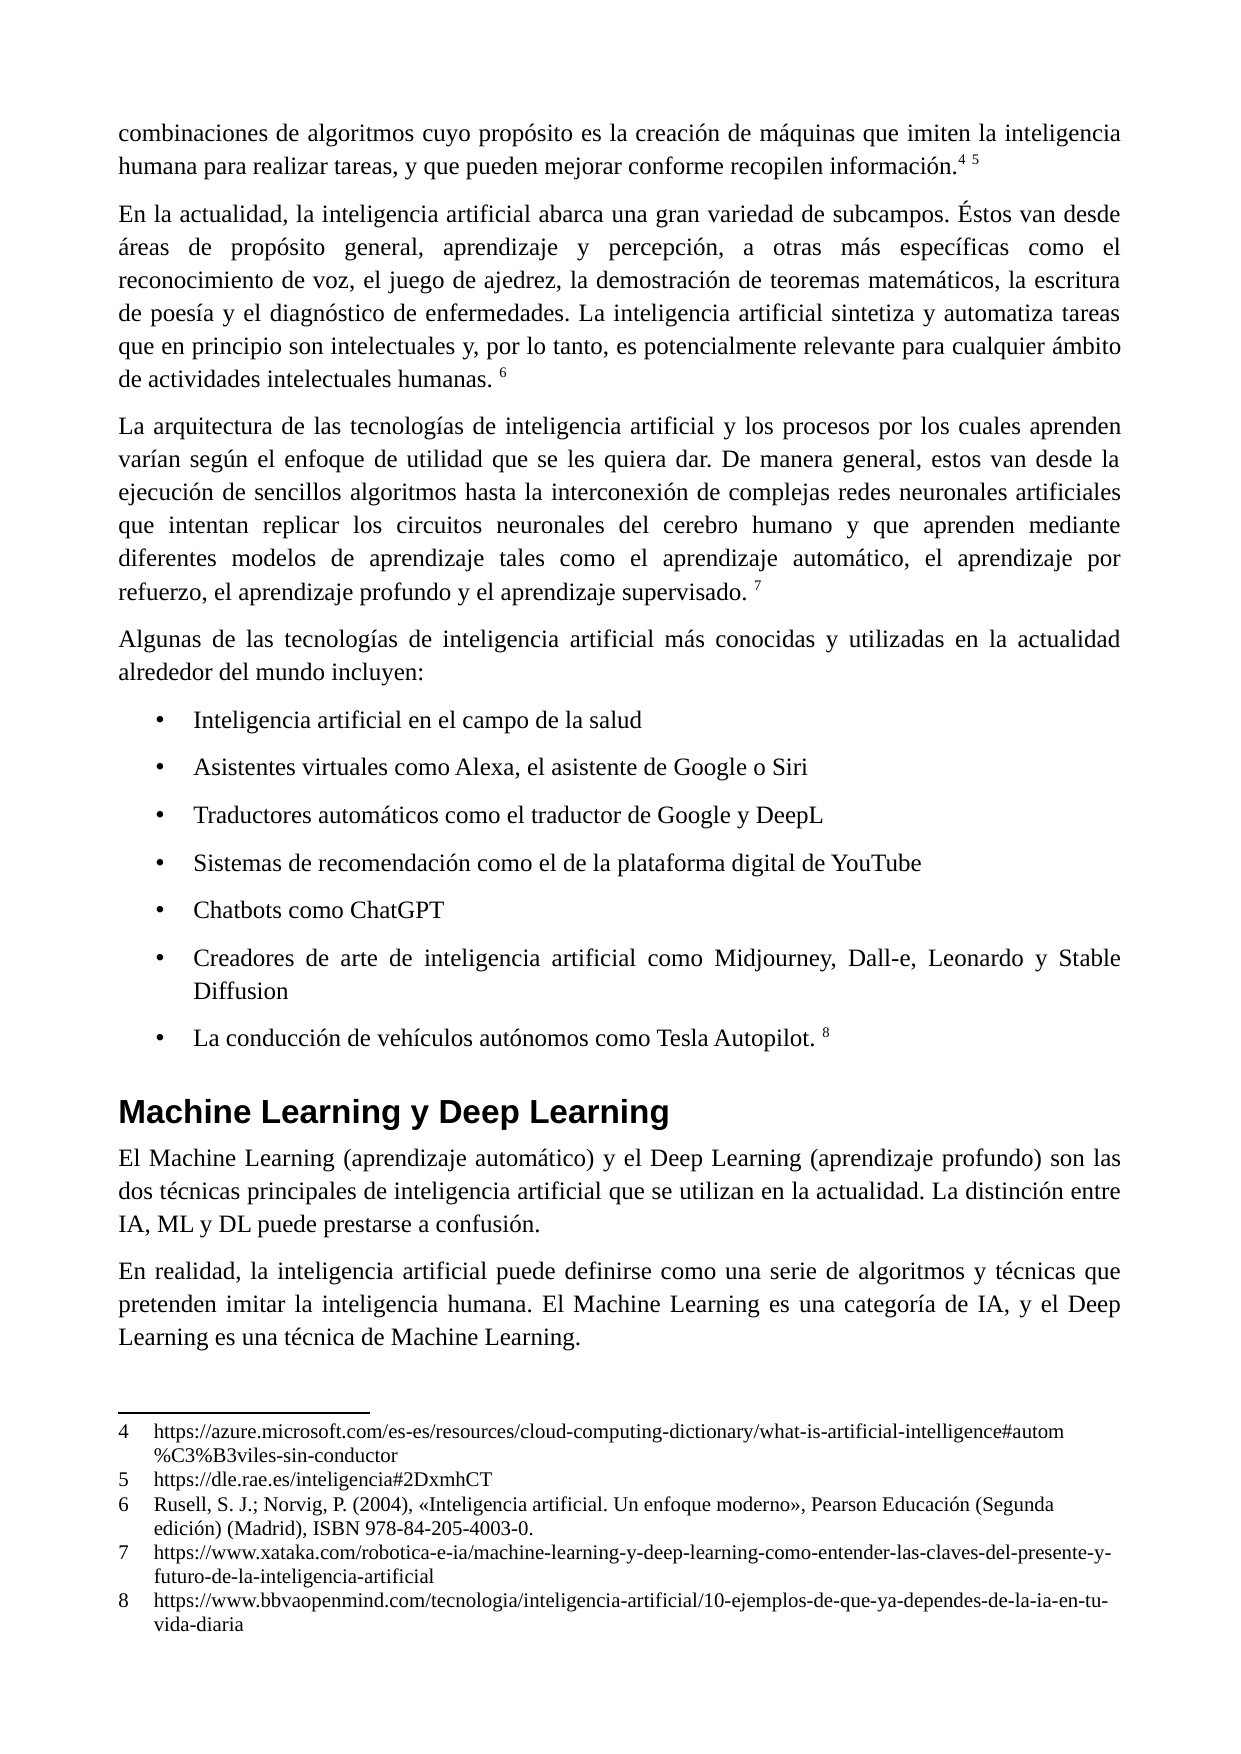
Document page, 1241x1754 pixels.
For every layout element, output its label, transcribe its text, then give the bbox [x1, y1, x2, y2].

text combinaciones de algoritmos cuyo propósito es la creación de máquinas que imiten la inteligencia humana para realizar tareas, y que pueden mejorar conforme recopilen información. [118, 118, 1122, 180]
text Rusell, S. J.; Norvig, P. (2004), «Inteligencia artificial. Un enfoque moderno», Pearson Educación (Segunda edición) (Madrid), ISBN 978-84-205-4003-0. [118, 1491, 1122, 1539]
list Inteligencia artificial en el campo de la salud [156, 705, 1122, 733]
list https://www.bbvaopenmind.com/tecnologia/inteligencia-artificial/10-ejemplos-de-que-ya-dependes-de-la-ia-en-tu-vida-diaria [118, 1588, 1122, 1636]
text En la actualidad, la inteligencia artificial abarca una gran variedad de subcampos. Éstos van desde áreas de propósito general, aprendizaje y percepción, a otras más específicas como el reconocimiento de voz, el juego de ajedrez, la demostración de teoremas matemáticos, la escritura de poesía y el diagnóstico de enfermedades. La inteligencia artificial sintetiza y automatiza tareas que en principio son intelectuales y, por lo tanto, es potencialmente relevante para cualquier ámbito de actividades intelectuales humanas. [118, 199, 1122, 393]
list Traductores automáticos como el traductor de Google y DeepL [156, 800, 1122, 829]
text Algunas de las tecnologías de inteligencia artificial más conocidas y utilizadas en la actualidad alrededor del mundo incluyen: [118, 624, 1122, 686]
text https://azure.microsoft.com/es-es/resources/cloud-computing-dictionary/what-is-artificial-intelligence#autom%C3%B3viles-sin-conductor [118, 1419, 1122, 1467]
list Sistemas de recomendación como el de la plataforma digital de YouTube [156, 848, 1122, 876]
text El Machine Learning (aprendizaje automático) y el Deep Learning (aprendizaje profundo) son las dos técnicas principales de inteligencia artificial que se utilizan en la actualidad. La distinción entre IA, ML y DL puede prestarse a confusión. [118, 1143, 1122, 1238]
list Creadores de arte de inteligencia artificial como Midjourney, Dall-e, Leonardo y Stable Diffusion [156, 943, 1122, 1004]
text En realidad, la inteligencia artificial puede definirse como una serie de algoritmos y técnicas que pretenden imitar la inteligencia humana. El Machine Learning es una categoría de IA, y el Deep Learning es una técnica de Machine Learning. [118, 1256, 1122, 1351]
list Asistentes virtuales como Alexa, el asistente de Google o Siri [156, 752, 1122, 781]
subtitle Machine Learning y Deep Learning [118, 1092, 1122, 1130]
text https://www.xataka.com/robotica-e-ia/machine-learning-y-deep-learning-como-entender-las-claves-del-presente-y-futuro-de-la-inteligencia-artificial [118, 1539, 1122, 1588]
list La conducción de vehículos autónomos como Tesla Autopilot. [156, 1023, 1122, 1052]
text La arquitectura de las tecnologías de inteligencia artificial y los procesos por los cuales aprenden varían según el enfoque de utilidad que se les quiera dar. De manera general, estos van desde la ejecución de sencillos algoritmos hasta la interconexión de complejas redes neuronales artificiales que intentan replicar los circuitos neuronales del cerebro humano y que aprenden mediante diferentes modelos de aprendizaje tales como el aprendizaje automático, el aprendizaje por refuerzo, el aprendizaje profundo y el aprendizaje supervisado. [118, 411, 1122, 605]
list Chatbots como ChatGPT [156, 895, 1122, 924]
text https://dle.rae.es/inteligencia#2DxmhCT [118, 1467, 1122, 1491]
